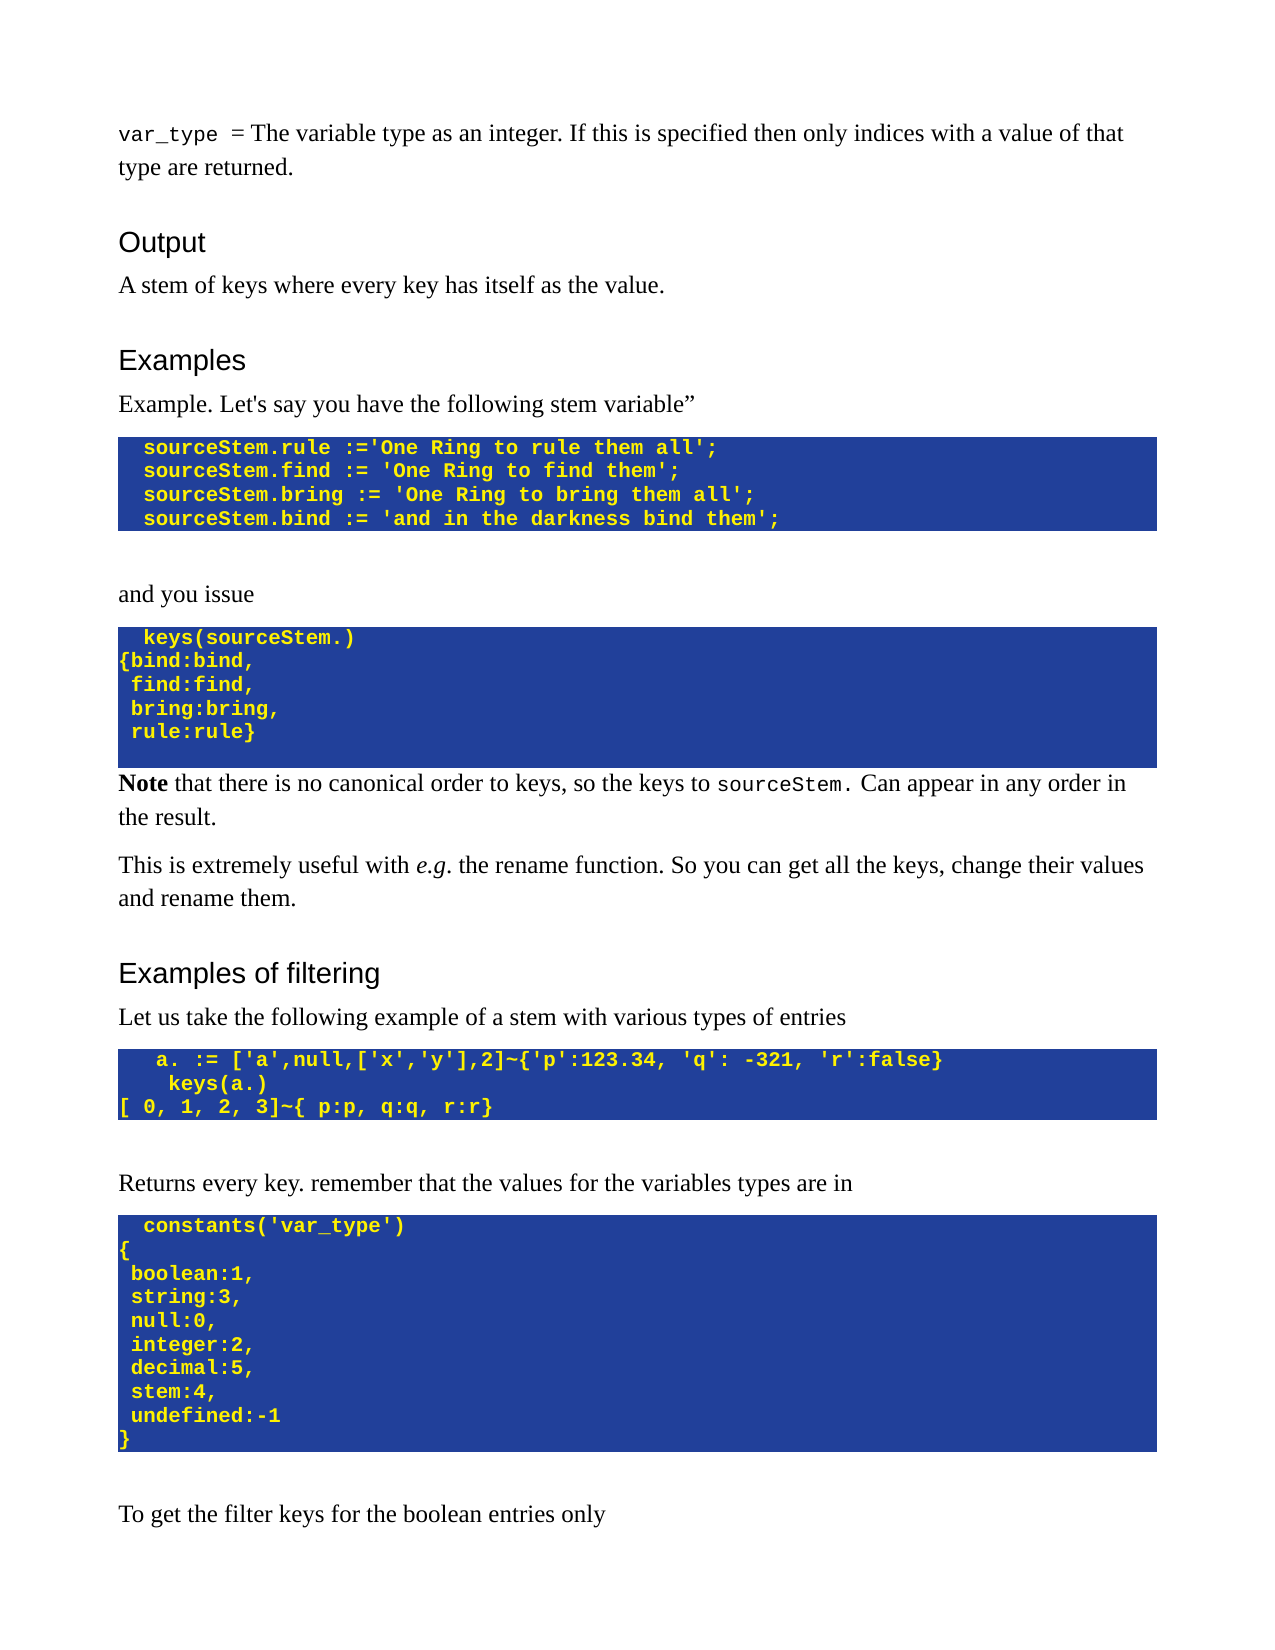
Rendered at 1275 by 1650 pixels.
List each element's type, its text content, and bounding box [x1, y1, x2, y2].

text Let us take the following example of a stem with various types of entries [118, 1002, 1157, 1030]
text string:3, [118, 1286, 1157, 1310]
text {bind:bind, [118, 650, 1157, 674]
text stem:4, [118, 1381, 1157, 1404]
text constants('var_type') [118, 1215, 1157, 1239]
text sourceStem.rule :='One Ring to rule them all'; [118, 437, 1157, 461]
text rule:rule} [118, 721, 1157, 768]
text null:0, [118, 1310, 1157, 1334]
text A stem of keys where every key has itself as the value. [118, 271, 1157, 299]
text To get the filter keys for the boolean entries only [118, 1499, 1157, 1528]
text keys(sourceStem.) [118, 627, 1157, 650]
text sourceStem.find := 'One Ring to find them'; [118, 461, 1157, 484]
text Example. Let's say you have the following stem variable” [118, 389, 1157, 418]
text undefined:-1 [118, 1404, 1157, 1428]
text integer:2, [118, 1334, 1157, 1357]
subtitle Examples of filtering [118, 956, 1157, 989]
text keys(a.) [118, 1073, 1157, 1097]
text find:find, [118, 674, 1157, 698]
text sourceStem.bind := 'and in the darkness bind them'; [118, 508, 1157, 531]
text decimal:5, [118, 1357, 1157, 1381]
text a. := ['a',null,['x','y'],2]~{'p':123.34, 'q': -321, 'r':false} [118, 1049, 1157, 1073]
text [ 0, 1, 2, 3]~{ p:p, q:q, r:r} [118, 1097, 1157, 1120]
text Note that there is no canonical order to keys, so the keys to sourceStem. Can appear in any order in the result. [118, 768, 1157, 831]
text { [118, 1239, 1157, 1263]
text boolean:1, [118, 1263, 1157, 1286]
text Returns every key. remember that the values for the variables types are in [118, 1168, 1157, 1197]
subtitle Output [118, 224, 1157, 258]
text This is extremely useful with e.g. the rename function. So you can get all the keys, change their values and rename them. [118, 850, 1157, 912]
text sourceStem.bring := 'One Ring to bring them all'; [118, 484, 1157, 508]
text and you issue [118, 579, 1157, 608]
text var_type = The variable type as an integer. If this is specified then only indices with a value of that type are returned. [118, 118, 1157, 181]
subtitle Examples [118, 343, 1157, 377]
text bring:bring, [118, 698, 1157, 721]
text } [118, 1428, 1157, 1452]
